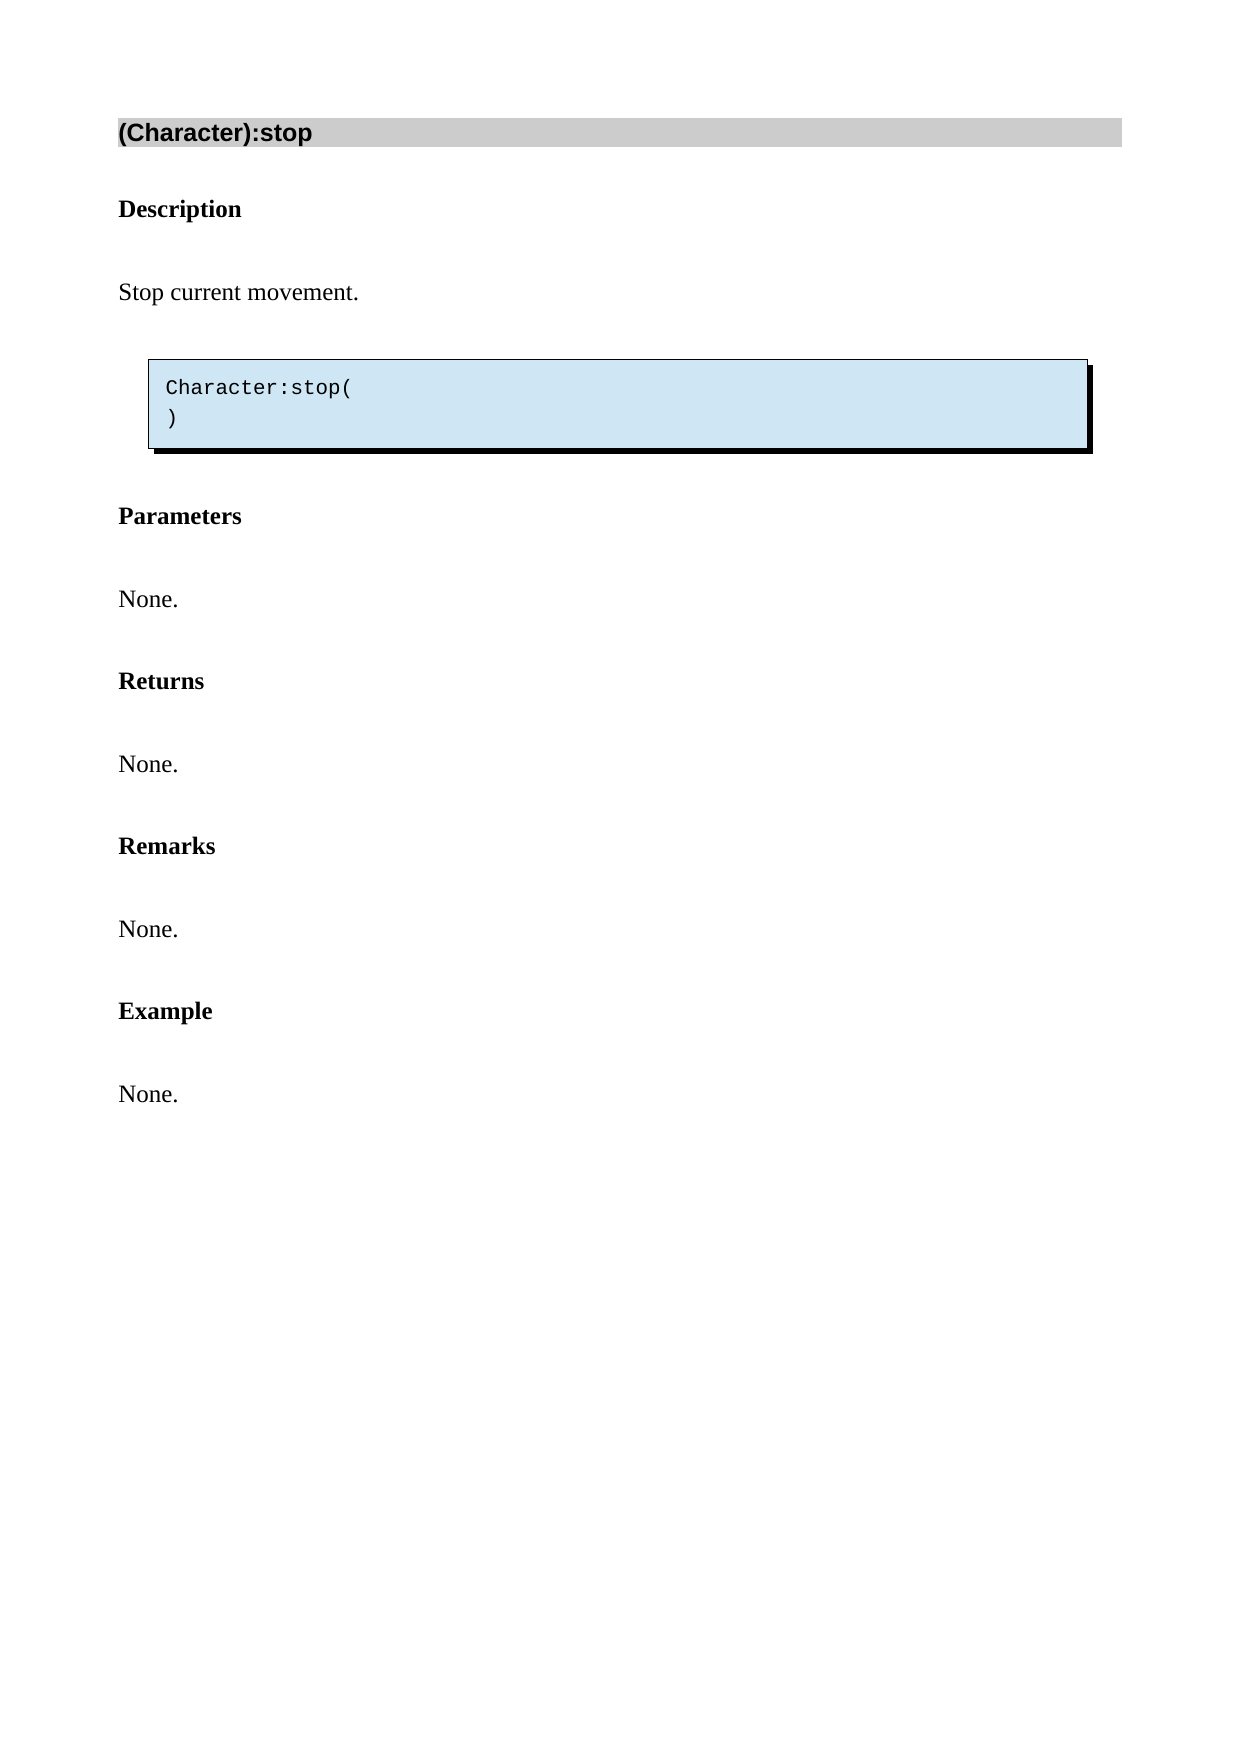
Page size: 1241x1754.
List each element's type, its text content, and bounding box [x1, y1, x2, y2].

text Character:stop( [149, 360, 1087, 389]
text Stop current movement. [118, 277, 1122, 306]
text Returns [118, 666, 1122, 695]
subtitle (Character):stop [118, 118, 1122, 147]
text None. [118, 914, 1122, 943]
text Example [118, 996, 1122, 1025]
text Remarks [118, 831, 1122, 860]
text ) [149, 389, 1087, 448]
text None. [118, 749, 1122, 778]
text Parameters [118, 501, 1122, 530]
text None. [118, 584, 1122, 613]
text None. [118, 1079, 1122, 1108]
text Description [118, 194, 1122, 223]
